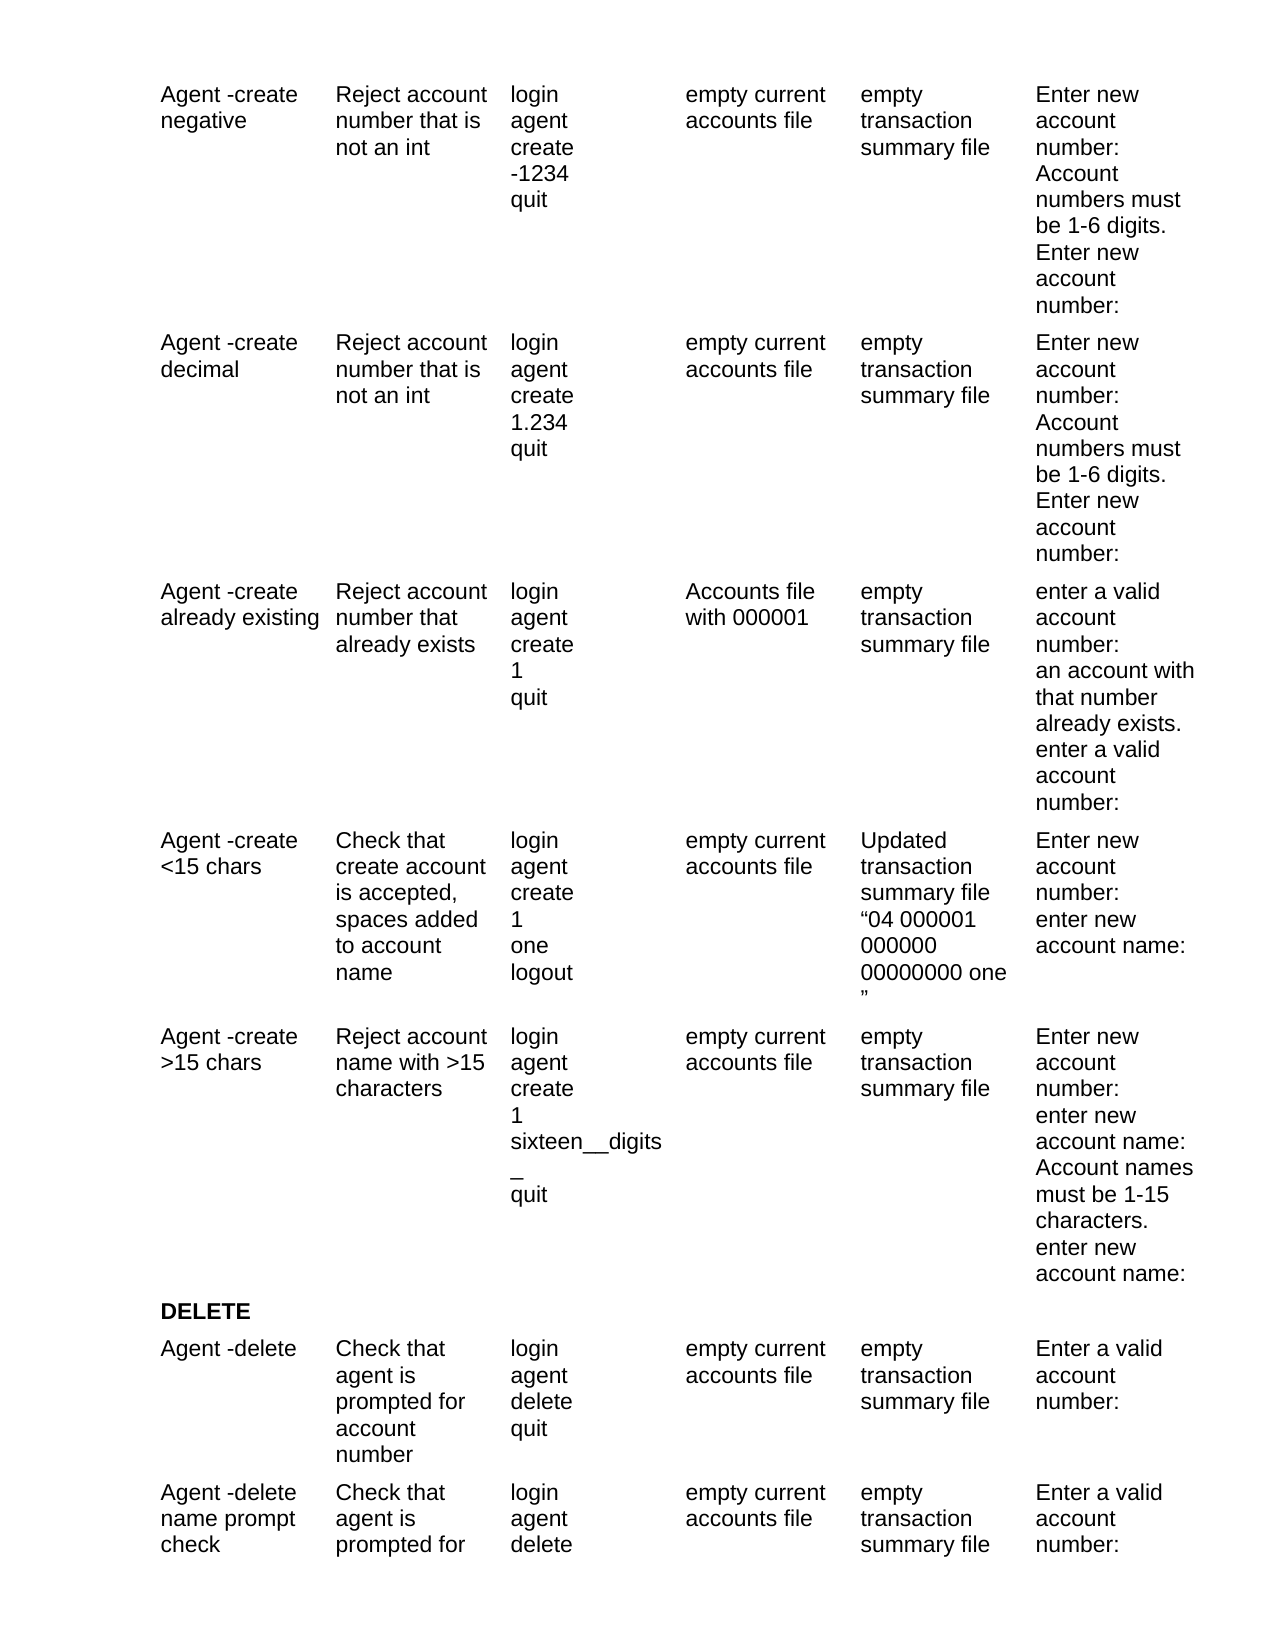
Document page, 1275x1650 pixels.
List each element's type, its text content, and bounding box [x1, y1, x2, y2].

table_cell empty transaction summary file [855, 1017, 1030, 1292]
table_cell Enter new account number: Account numbers must be 1-6 digits. Enter new account number: [1030, 324, 1205, 572]
table_cell Enter new account number: enter new account name: [1030, 821, 1205, 1017]
table_cell empty current accounts file [680, 75, 855, 324]
table_cell empty transaction summary file [855, 1473, 1030, 1563]
table_cell Check that agent is prompted for [330, 1473, 505, 1563]
table_cell empty current accounts file [680, 821, 855, 1017]
table_cell Agent -create negative [155, 75, 330, 324]
table_cell login agent delete quit [505, 1330, 680, 1473]
table_cell Agent -create <15 chars [155, 821, 330, 1017]
table_cell empty current accounts file [680, 1473, 855, 1563]
table_cell login agent create 1.234 quit [505, 324, 680, 572]
table_cell login agent create -1234 quit [505, 75, 680, 324]
table_cell [680, 1292, 855, 1330]
table_cell empty transaction summary file [855, 324, 1030, 572]
table_cell empty transaction summary file [855, 1330, 1030, 1473]
table_cell Agent -create >15 chars [155, 1017, 330, 1292]
table_cell Enter new account number: Account numbers must be 1-6 digits. Enter new account number: [1030, 75, 1205, 324]
table_cell Agent -create decimal [155, 324, 330, 572]
table_cell empty current accounts file [680, 324, 855, 572]
table_cell Reject account name with >15 characters [330, 1017, 505, 1292]
table_cell Updated transaction summary file “04 000001 000000 00000000 one ” [855, 821, 1030, 1017]
table_cell Reject account number that is not an int [330, 324, 505, 572]
table_cell Enter new account number: enter new account name: Account names must be 1-15 characters. enter new account name: [1030, 1017, 1205, 1292]
table_cell DELETE [155, 1292, 330, 1330]
table_cell Check that agent is prompted for account number [330, 1330, 505, 1473]
table_cell login agent create 1 quit [505, 572, 680, 821]
table_cell Enter a valid account number: [1030, 1473, 1205, 1563]
table_cell [505, 1292, 680, 1330]
table_cell [330, 1292, 505, 1330]
table_cell Agent -create already existing [155, 572, 330, 821]
table_cell Reject account number that is not an int [330, 75, 505, 324]
table_cell Check that create account is accepted, spaces added to account name [330, 821, 505, 1017]
table_cell Enter a valid account number: [1030, 1330, 1205, 1473]
table_cell Agent -delete [155, 1330, 330, 1473]
table_cell login agent delete [505, 1473, 680, 1563]
table_cell empty current accounts file [680, 1017, 855, 1292]
table_cell enter a valid account number: an account with that number already exists. enter a valid account number: [1030, 572, 1205, 821]
table_cell [1030, 1292, 1205, 1330]
table_cell empty current accounts file [680, 1330, 855, 1473]
table_cell Reject account number that already exists [330, 572, 505, 821]
table_cell login agent create 1 one logout [505, 821, 680, 1017]
table_cell empty transaction summary file [855, 572, 1030, 821]
table_cell login agent create 1 sixteen__digits_ quit [505, 1017, 680, 1292]
table_cell [855, 1292, 1030, 1330]
table_cell empty transaction summary file [855, 75, 1030, 324]
table_cell Agent -delete name prompt check [155, 1473, 330, 1563]
table_cell Accounts file with 000001 [680, 572, 855, 821]
